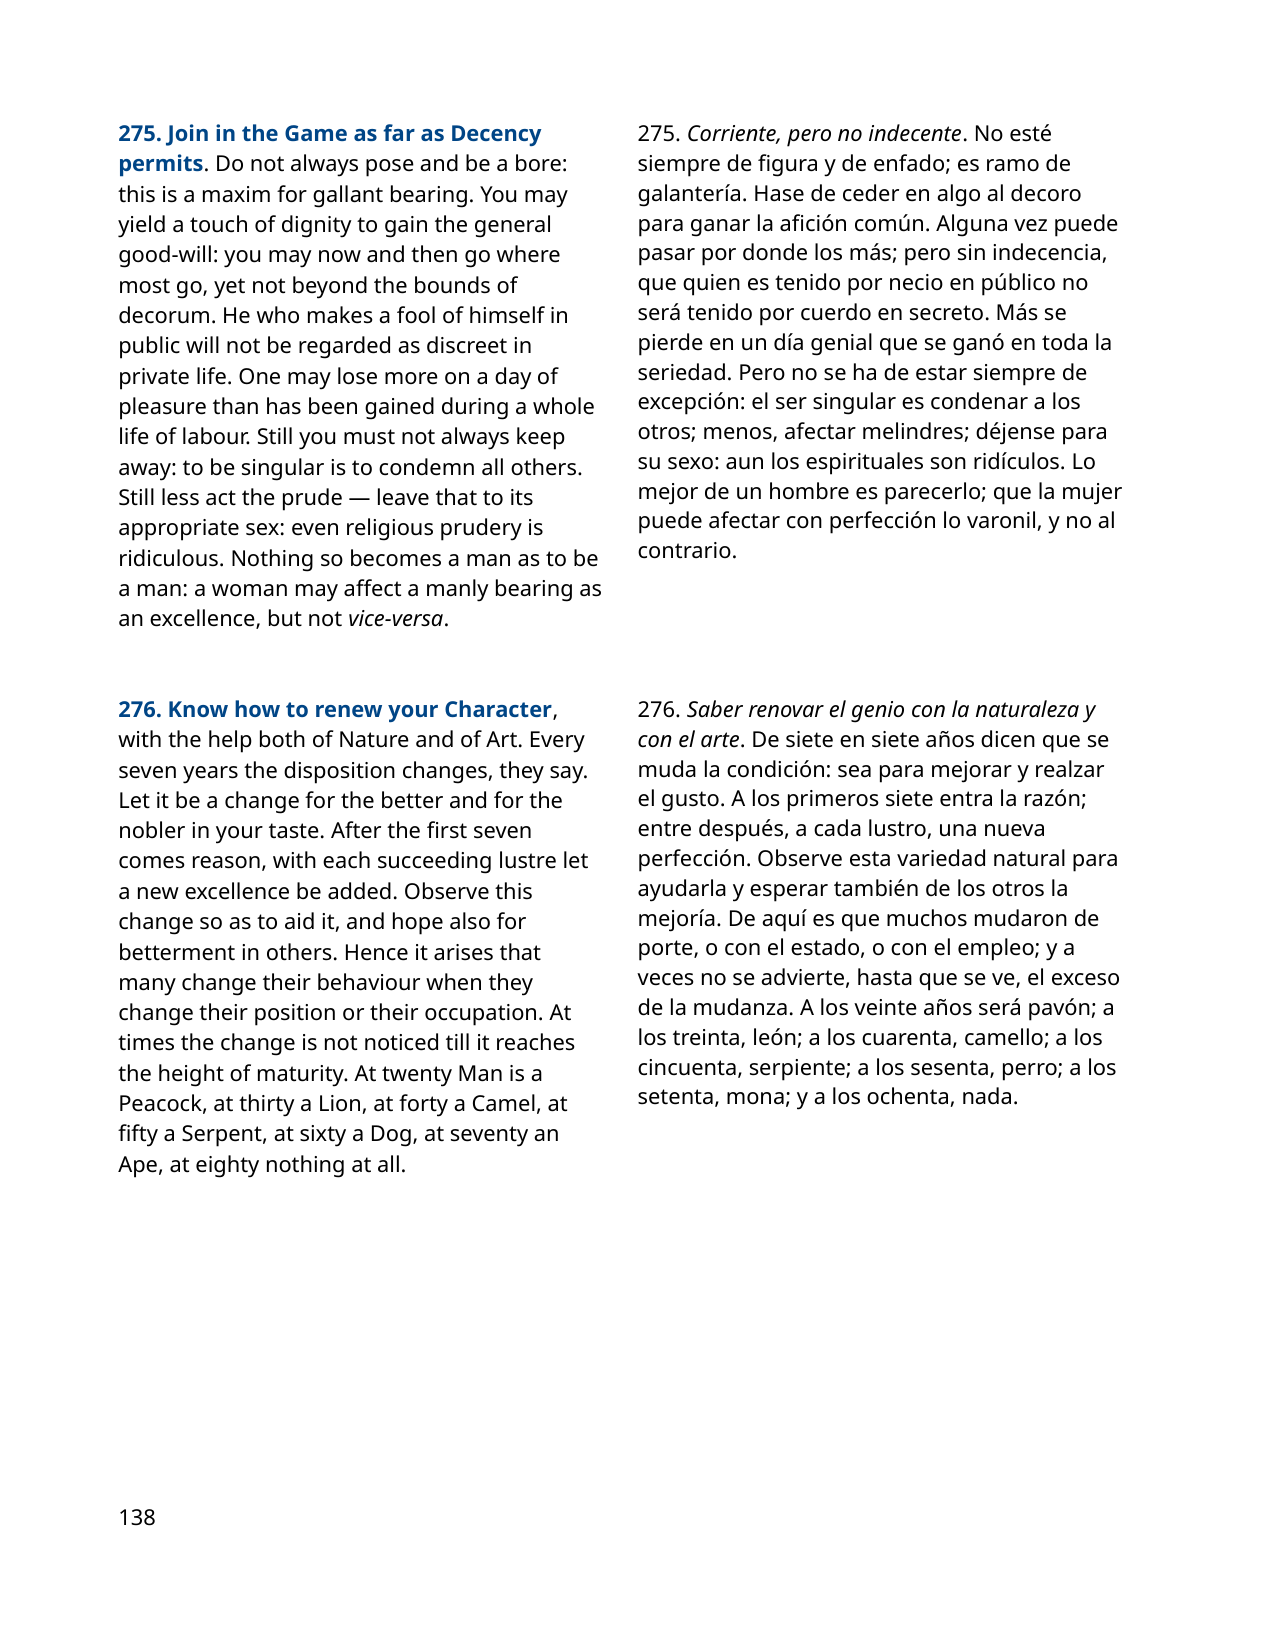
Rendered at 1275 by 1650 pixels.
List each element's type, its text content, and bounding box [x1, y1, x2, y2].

table_cell 276. Know how to renew your Character, with the help both of Nature and of Art. Every seven years the disposition changes, they say. Let it be a change for the better and for the nobler in your taste. After the first seven comes reason, with each succeeding lustre let a new excellence be added. Observe this change so as to aid it, and hope also for betterment in others. Hence it arises that many change their behaviour when they change their position or their occupation. At times the change is not noticed till it reaches the height of maturity. At twenty Man is a Peacock, at thirty a Lion, at forty a Camel, at fifty a Serpent, at sixty a Dog, at seventy an Ape, at eighty nothing at all. [118, 694, 637, 1239]
table_cell 275. Corriente, pero no indecente. No esté siempre de figura y de enfado; es ramo de galantería. Hase de ceder en algo al decoro para ganar la afición común. Alguna vez puede pasar por donde los más; pero sin indecencia, que quien es tenido por necio en público no será tenido por cuerdo en secreto. Más se pierde en un día genial que se ganó en toda la seriedad. Pero no se ha de estar siempre de excepción: el ser singular es condenar a los otros; menos, afectar melindres; déjense para su sexo: aun los espirituales son ridículos. Lo mejor de un hombre es parecerlo; que la mujer puede afectar con perfección lo varonil, y no al contrario. [638, 118, 1157, 694]
table_cell 275. Join in the Game as far as Decency permits. Do not always pose and be a bore: this is a maxim for gallant bearing. You may yield a touch of dignity to gain the general good-will: you may now and then go where most go, yet not beyond the bounds of decorum. He who makes a fool of himself in public will not be regarded as discreet in private life. One may lose more on a day of pleasure than has been gained during a whole life of labour. Still you must not always keep away: to be singular is to condemn all others. Still less act the prude — leave that to its appropriate sex: even religious prudery is ridiculous. Nothing so becomes a man as to be a man: a woman may affect a manly bearing as an excellence, but not vice-versa. [118, 118, 637, 694]
table_cell 276. Saber renovar el genio con la naturaleza y con el arte. De siete en siete años dicen que se muda la condición: sea para mejorar y realzar el gusto. A los primeros siete entra la razón; entre después, a cada lustro, una nueva perfección. Observe esta variedad natural para ayudarla y esperar también de los otros la mejoría. De aquí es que muchos mudaron de porte, o con el estado, o con el empleo; y a veces no se advierte, hasta que se ve, el exceso de la mudanza. A los veinte años será pavón; a los treinta, león; a los cuarenta, camello; a los cincuenta, serpiente; a los sesenta, perro; a los setenta, mona; y a los ochenta, nada. [638, 694, 1157, 1239]
